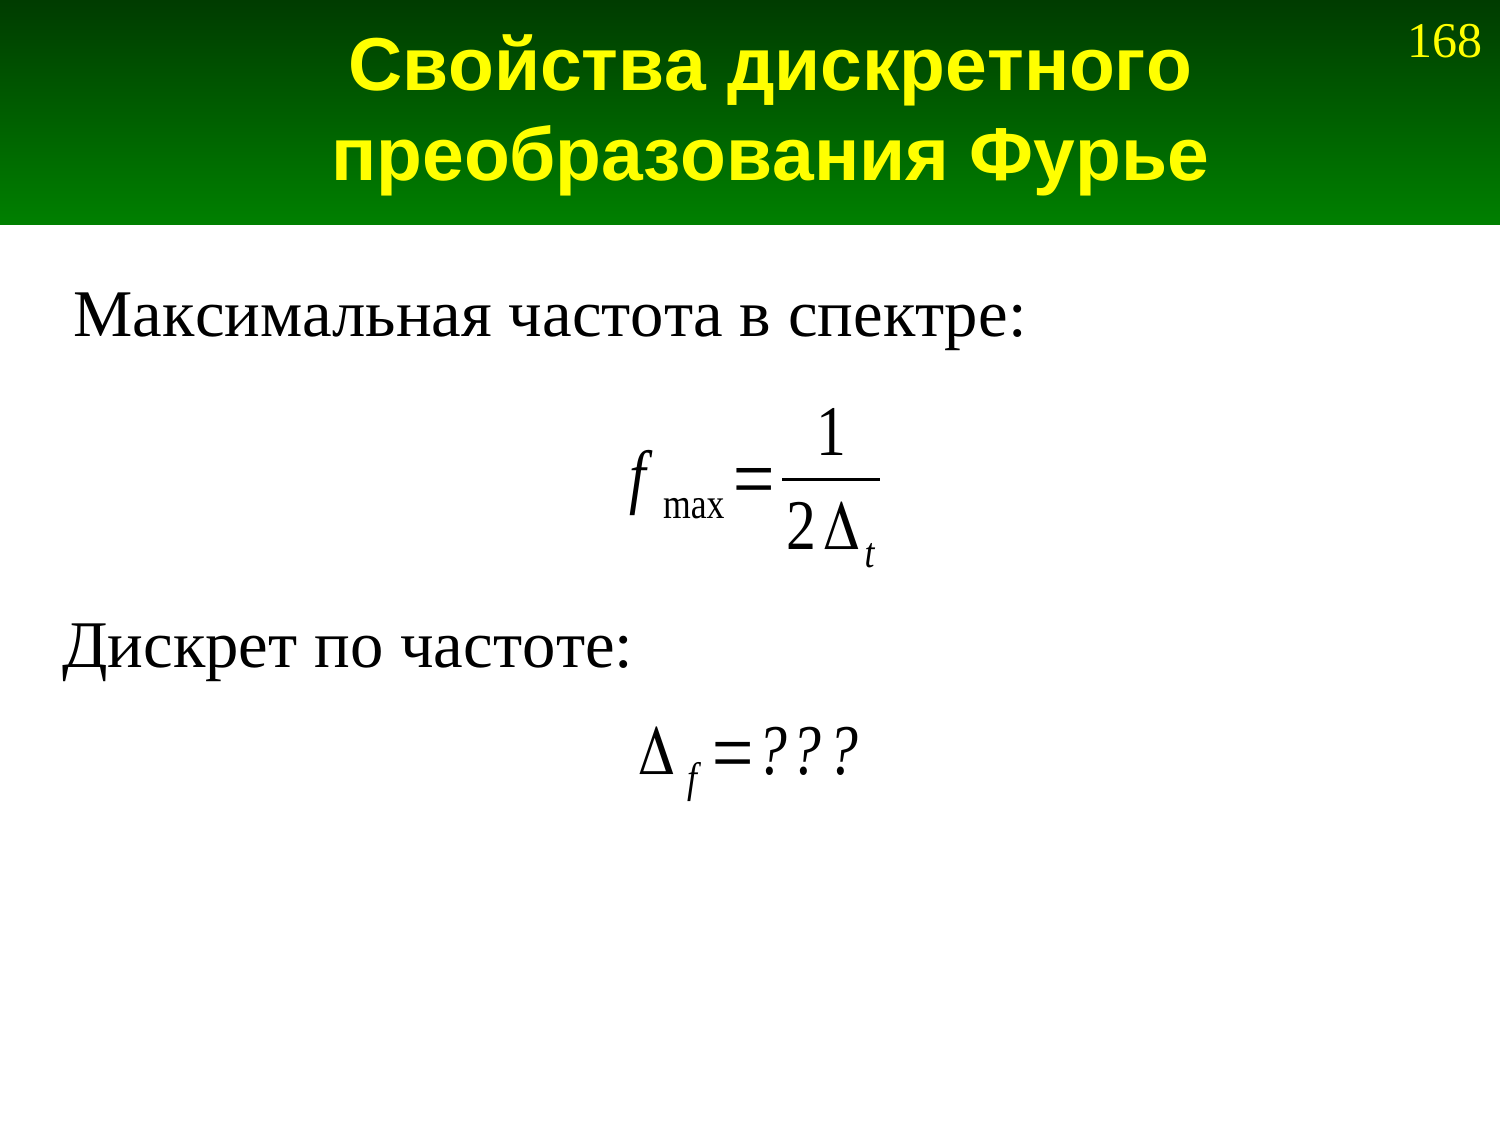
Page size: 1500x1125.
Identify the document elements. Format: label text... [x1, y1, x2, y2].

title Свойства дискретного преобразования Фурье [100, 7, 1441, 204]
text_box Дискрет по частоте: [47, 592, 1061, 721]
chart [623, 712, 875, 804]
chart [603, 393, 898, 575]
text_box Максимальная частота в спектре: [59, 262, 1073, 390]
